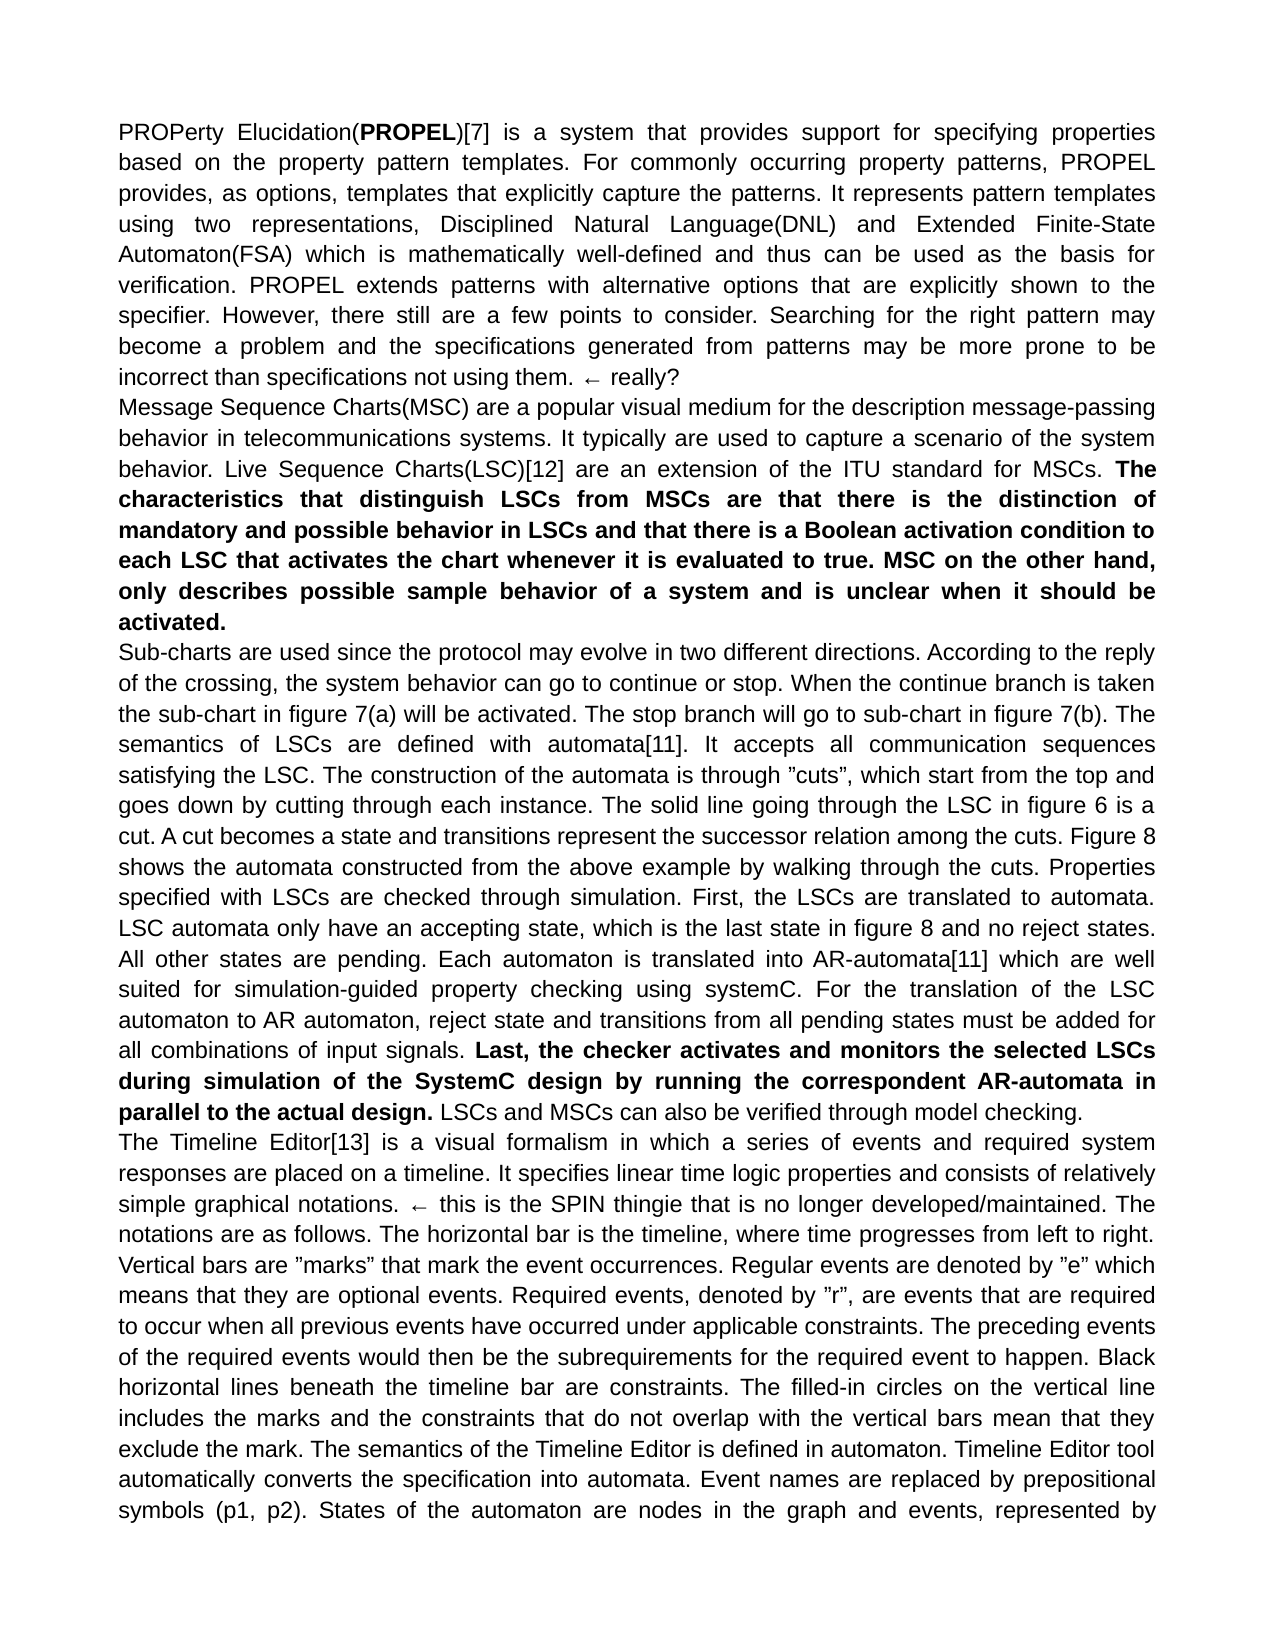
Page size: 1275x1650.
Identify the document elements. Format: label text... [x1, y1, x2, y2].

text The Timeline Editor[13] is a visual formalism in which a series of events and required system responses are placed on a timeline. It specifies linear time logic properties and consists of relatively simple graphical notations. ← this is the SPIN thingie that is no longer developed/maintained. The notations are as follows. The horizontal bar is the timeline, where time progresses from left to right. Vertical bars are ”marks” that mark the event occurrences. Regular events are denoted by ”e” which means that they are optional events. Required events, denoted by ”r”, are events that are required to occur when all previous events have occurred under applicable constraints. The preceding events of the required events would then be the subrequirements for the required event to happen. Black horizontal lines beneath the timeline bar are constraints. The filled-in circles on the vertical line includes the marks and the constraints that do not overlap with the vertical bars mean that they exclude the mark. The semantics of the Timeline Editor is defined in automaton. Timeline Editor tool automatically converts the specification into automata. Event names are replaced by prepositional symbols (p1, p2). States of the automaton are nodes in the graph and events, represented by [118, 1129, 1157, 1523]
text Message Sequence Charts(MSC) are a popular visual medium for the description message-passing behavior in telecommunications systems. It typically are used to capture a scenario of the system behavior. Live Sequence Charts(LSC)[12] are an extension of the ITU standard for MSCs. The characteristics that distinguish LSCs from MSCs are that there is the distinction of mandatory and possible behavior in LSCs and that there is a Boolean activation condition to each LSC that activates the chart whenever it is evaluated to true. MSC on the other hand, only describes possible sample behavior of a system and is unclear when it should be activated. [118, 394, 1157, 635]
text Sub-charts are used since the protocol may evolve in two different directions. According to the reply of the crossing, the system behavior can go to continue or stop. When the continue branch is taken the sub-chart in figure 7(a) will be activated. The stop branch will go to sub-chart in figure 7(b). The semantics of LSCs are defined with automata[11]. It accepts all communication sequences satisfying the LSC. The construction of the automata is through ”cuts”, which start from the top and goes down by cutting through each instance. The solid line going through the LSC in figure 6 is a cut. A cut becomes a state and transitions represent the successor relation among the cuts. Figure 8 shows the automata constructed from the above example by walking through the cuts. Properties specified with LSCs are checked through simulation. First, the LSCs are translated to automata. LSC automata only have an accepting state, which is the last state in figure 8 and no reject states. All other states are pending. Each automaton is translated into AR-automata[11] which are well suited for simulation-guided property checking using systemC. For the translation of the LSC automaton to AR automaton, reject state and transitions from all pending states must be added for all combinations of input signals. Last, the checker activates and monitors the selected LSCs during simulation of the SystemC design by running the correspondent AR-automata in parallel to the actual design. LSCs and MSCs can also be verified through model checking. [118, 639, 1157, 1125]
text PROPerty Elucidation(PROPEL)[7] is a system that provides support for specifying properties based on the property pattern templates. For commonly occurring property patterns, PROPEL provides, as options, templates that explicitly capture the patterns. It represents pattern templates using two representations, Disciplined Natural Language(DNL) and Extended Finite-State Automaton(FSA) which is mathematically well-defined and thus can be used as the basis for verification. PROPEL extends patterns with alternative options that are explicitly shown to the specifier. However, there still are a few points to consider. Searching for the right pattern may become a problem and the specifications generated from patterns may be more prone to be incorrect than specifications not using them. ← really? [118, 118, 1157, 390]
